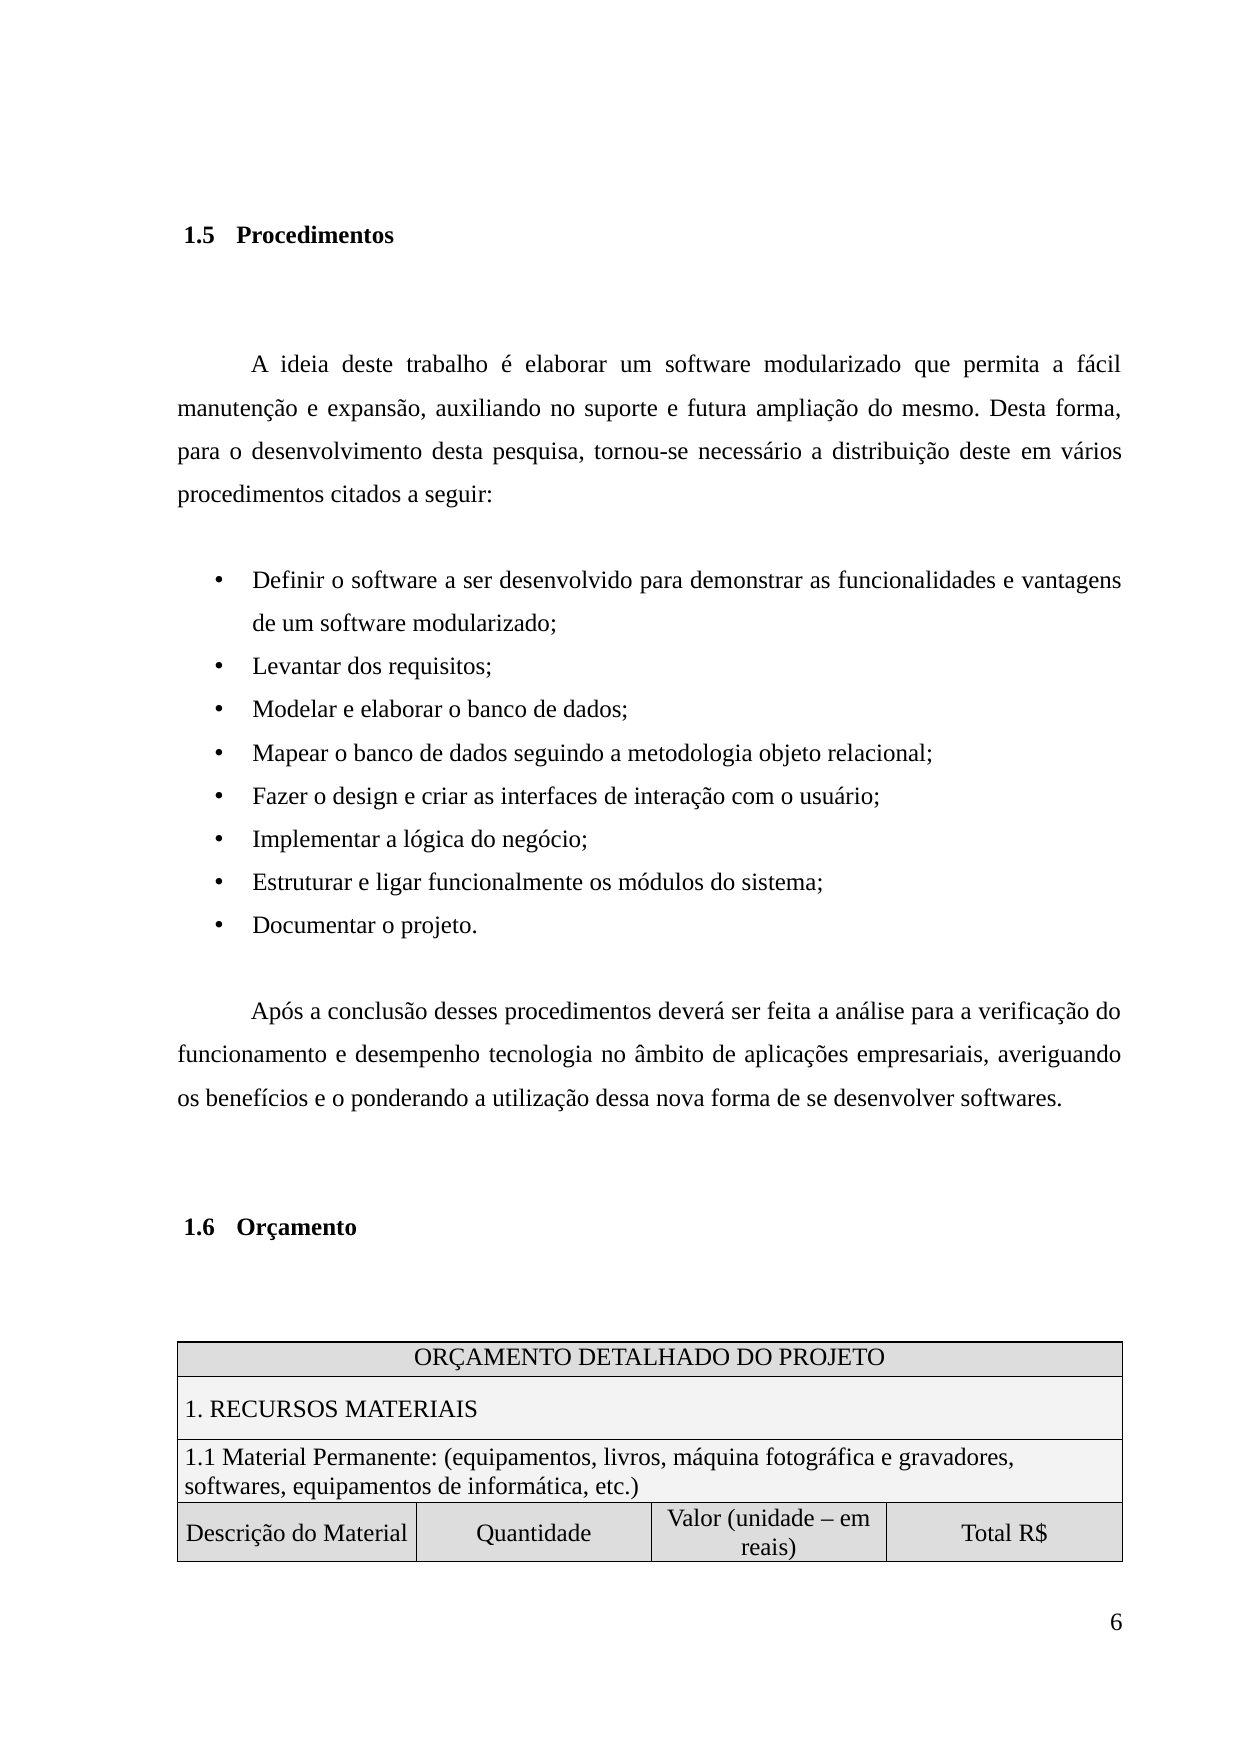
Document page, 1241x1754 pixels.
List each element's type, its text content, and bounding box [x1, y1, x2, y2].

table_cell 1.1 Material Permanente: (equipamentos, livros, máquina fotográfica e gravadores, softwares, equipamentos de informática, etc.) [178, 1440, 1122, 1502]
table_cell Total R$ [887, 1503, 1122, 1561]
list Levantar dos requisitos; [214, 651, 1122, 680]
subtitle Orçamento [177, 1212, 1122, 1241]
table_cell Quantidade [417, 1503, 651, 1561]
list Implementar a lógica do negócio; [214, 824, 1122, 853]
list Documentar o projeto. [214, 910, 1122, 939]
list Modelar e elaborar o banco de dados; [214, 694, 1122, 723]
list Fazer o design e criar as interfaces de interação com o usuário; [214, 781, 1122, 809]
list Estruturar e ligar funcionalmente os módulos do sistema; [214, 867, 1122, 896]
table_cell 1. RECURSOS MATERIAIS [178, 1377, 1122, 1439]
list Definir o software a ser desenvolvido para demonstrar as funcionalidades e vantagens de um software modularizado; [214, 565, 1122, 637]
table_cell Valor (unidade – em reais) [652, 1503, 886, 1561]
table_header ORÇAMENTO DETALHADO DO PROJETO [178, 1343, 1122, 1376]
list Mapear o banco de dados seguindo a metodologia objeto relacional; [214, 738, 1122, 766]
subtitle Procedimentos [177, 220, 1122, 249]
table_cell Descrição do Material [178, 1503, 416, 1561]
text A ideia deste trabalho é elaborar um software modularizado que permita a fácil manutenção e expansão, auxiliando no suporte e futura ampliação do mesmo. Desta forma, para o desenvolvimento desta pesquisa, tornou-se necessário a distribuição deste em vários procedimentos citados a seguir: [177, 349, 1122, 508]
text Após a conclusão desses procedimentos deverá ser feita a análise para a verificação do funcionamento e desempenho tecnologia no âmbito de aplicações empresariais, averiguando os benefícios e o ponderando a utilização dessa nova forma de se desenvolver softwares. [177, 996, 1122, 1111]
